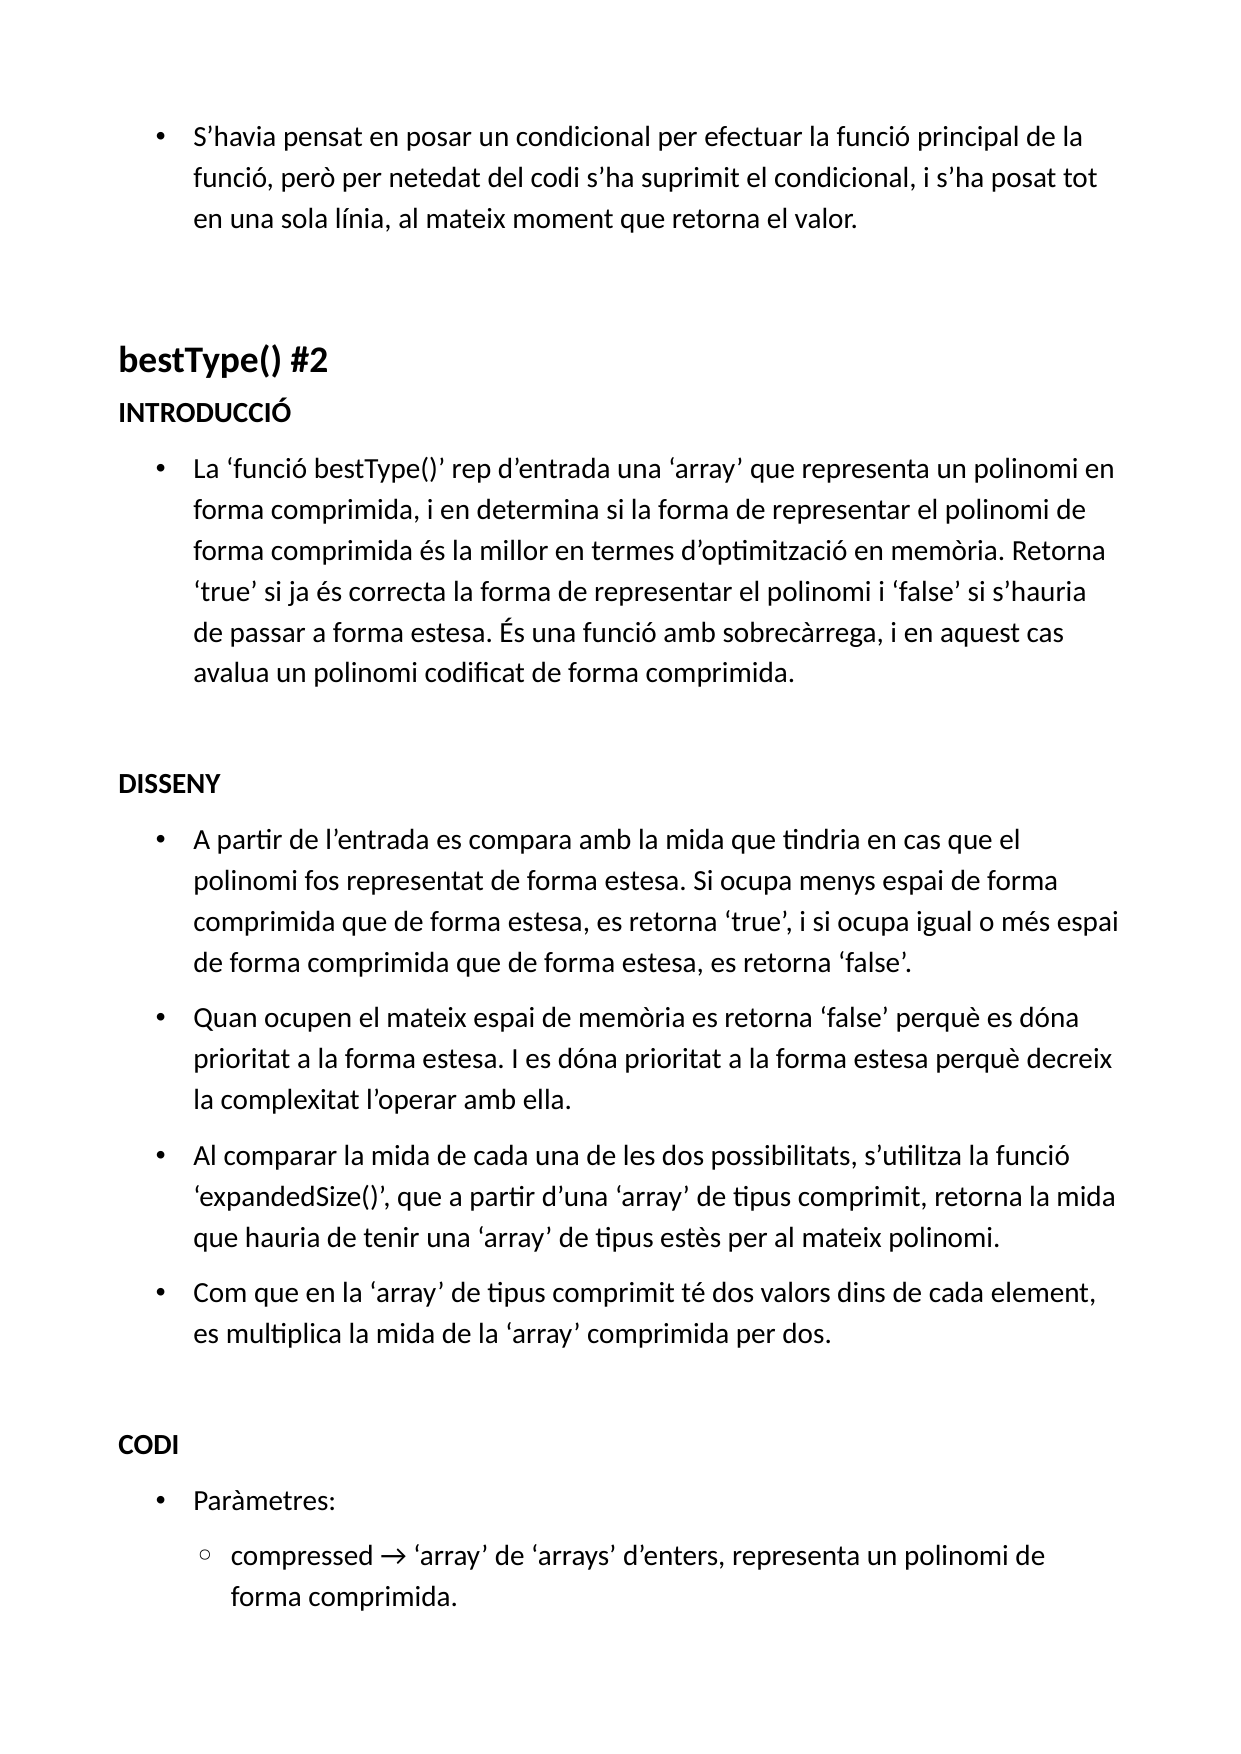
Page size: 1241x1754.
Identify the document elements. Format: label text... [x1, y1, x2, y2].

list Paràmetres: [156, 1482, 1122, 1517]
text CODI [118, 1426, 1122, 1462]
list compressed → ‘array’ de ‘arrays’ d’enters, representa un polinomi de forma comprimida. [193, 1537, 1122, 1614]
list S’havia pensat en posar un condicional per efectuar la funció principal de la funció, però per netedat del codi s’ha suprimit el condicional, i s’ha posat tot en una sola línia, al mateix moment que retorna el valor. [156, 118, 1122, 236]
list Com que en la ‘array’ de tipus comprimit té dos valors dins de cada element, es multiplica la mida de la ‘array’ comprimida per dos. [156, 1274, 1122, 1351]
list La ‘funció bestType()’ rep d’entrada una ‘array’ que representa un polinomi en forma comprimida, i en determina si la forma de representar el polinomi de forma comprimida és la millor en termes d’optimització en memòria. Retorna ‘true’ si ja és correcta la forma de representar el polinomi i ‘false’ si s’hauria de passar a forma estesa. És una funció amb sobrecàrrega, i en aquest cas avalua un polinomi codificat de forma comprimida. [156, 450, 1122, 690]
list Quan ocupen el mateix espai de memòria es retorna ‘false’ perquè es dóna prioritat a la forma estesa. I es dóna prioritat a la forma estesa perquè decreix la complexitat l’operar amb ella. [156, 999, 1122, 1117]
subtitle bestType() #2 [118, 336, 1122, 382]
text INTRODUCCIÓ [118, 394, 1122, 430]
list A partir de l’entrada es compara amb la mida que tindria en cas que el polinomi fos representat de forma estesa. Si ocupa menys espai de forma comprimida que de forma estesa, es retorna ‘true’, i si ocupa igual o més espai de forma comprimida que de forma estesa, es retorna ‘false’. [156, 821, 1122, 979]
text DISSENY [118, 766, 1122, 801]
list Al comparar la mida de cada una de les dos possibilitats, s’utilitza la funció ‘expandedSize()’, que a partir d’una ‘array’ de tipus comprimit, retorna la mida que hauria de tenir una ‘array’ de tipus estès per al mateix polinomi. [156, 1137, 1122, 1254]
